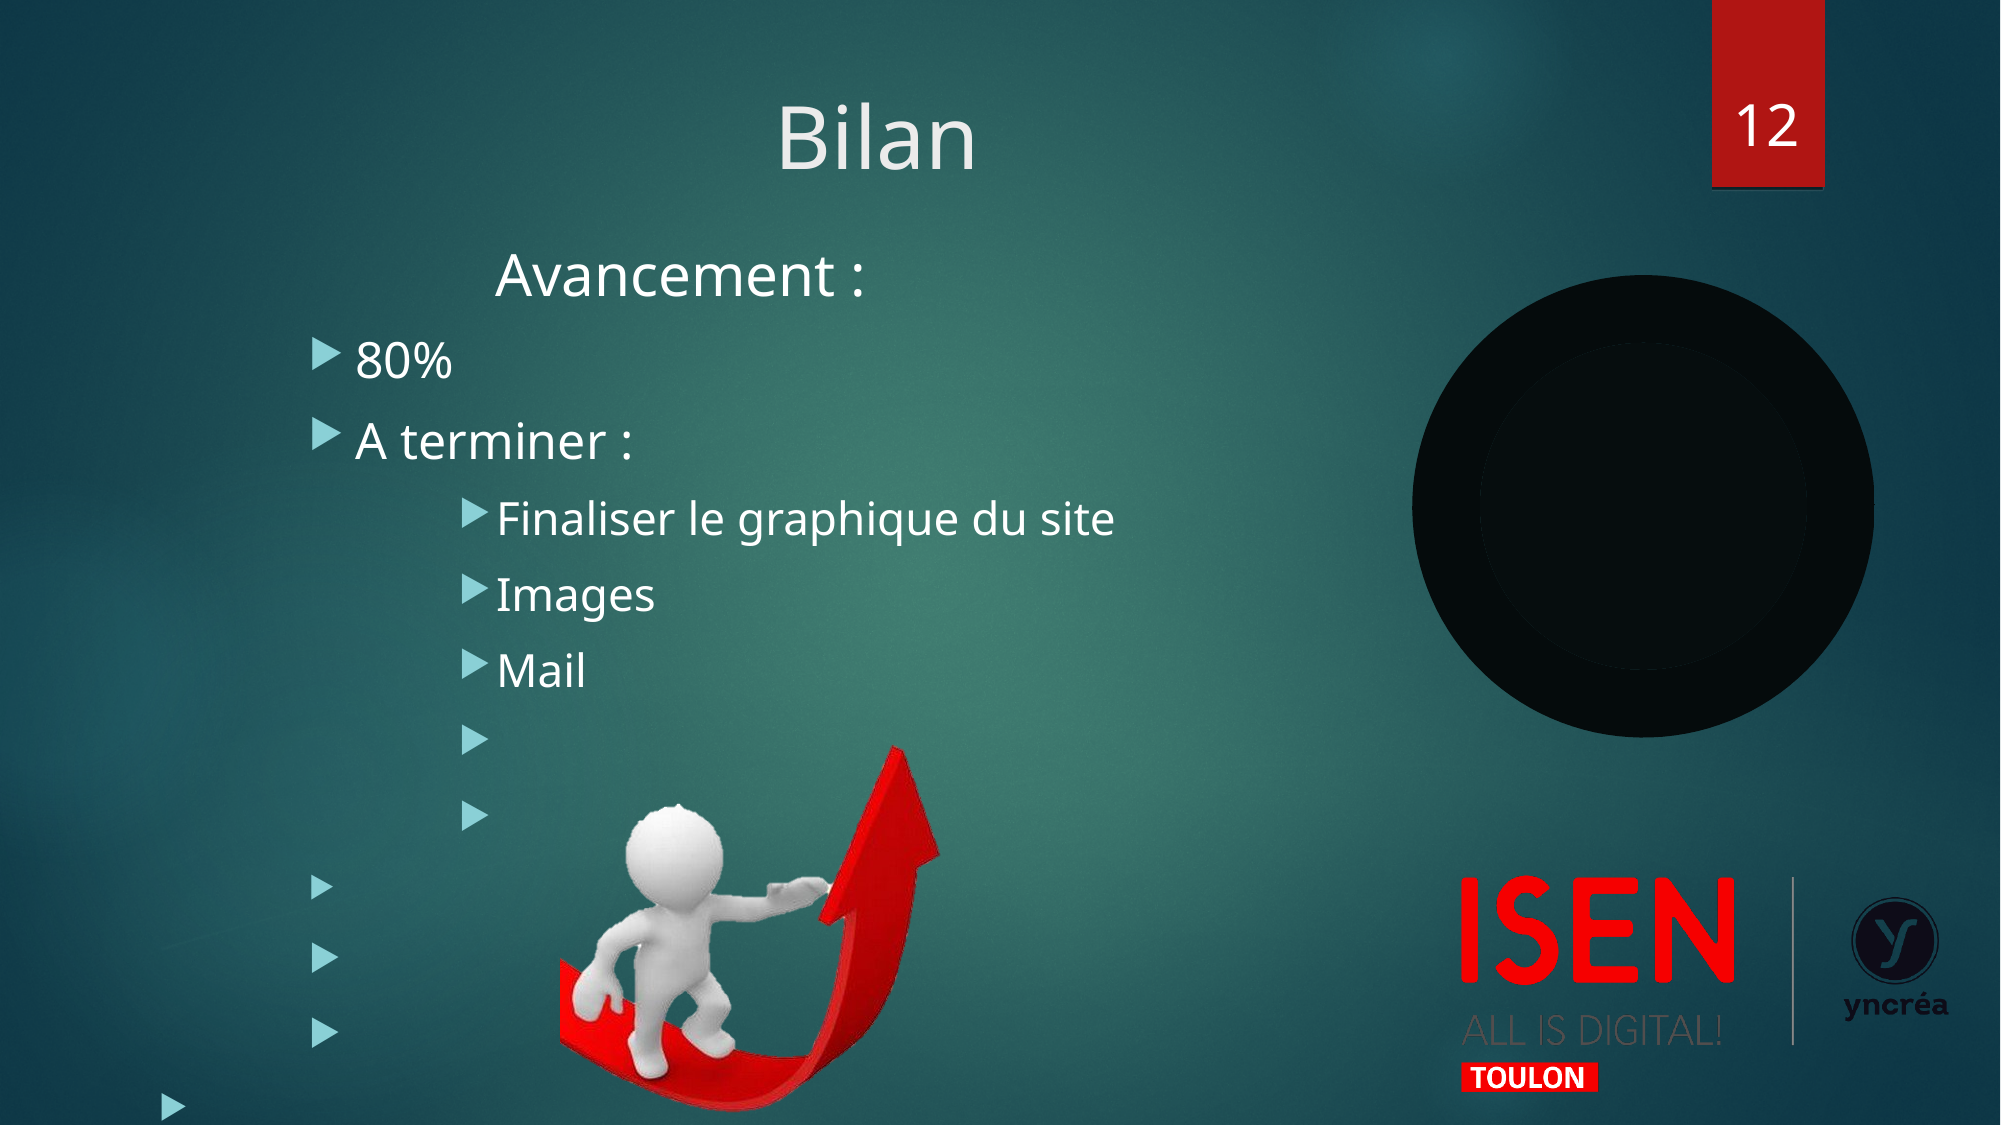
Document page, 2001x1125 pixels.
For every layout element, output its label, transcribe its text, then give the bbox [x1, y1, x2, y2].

title Bilan [106, 74, 1649, 231]
picture [1408, 842, 2000, 1125]
text_box 12 [1698, 48, 1836, 175]
list Avancement : 80% A terminer : Finaliser le graphique du site Images Mail [143, 230, 1612, 919]
picture [560, 735, 1195, 1125]
